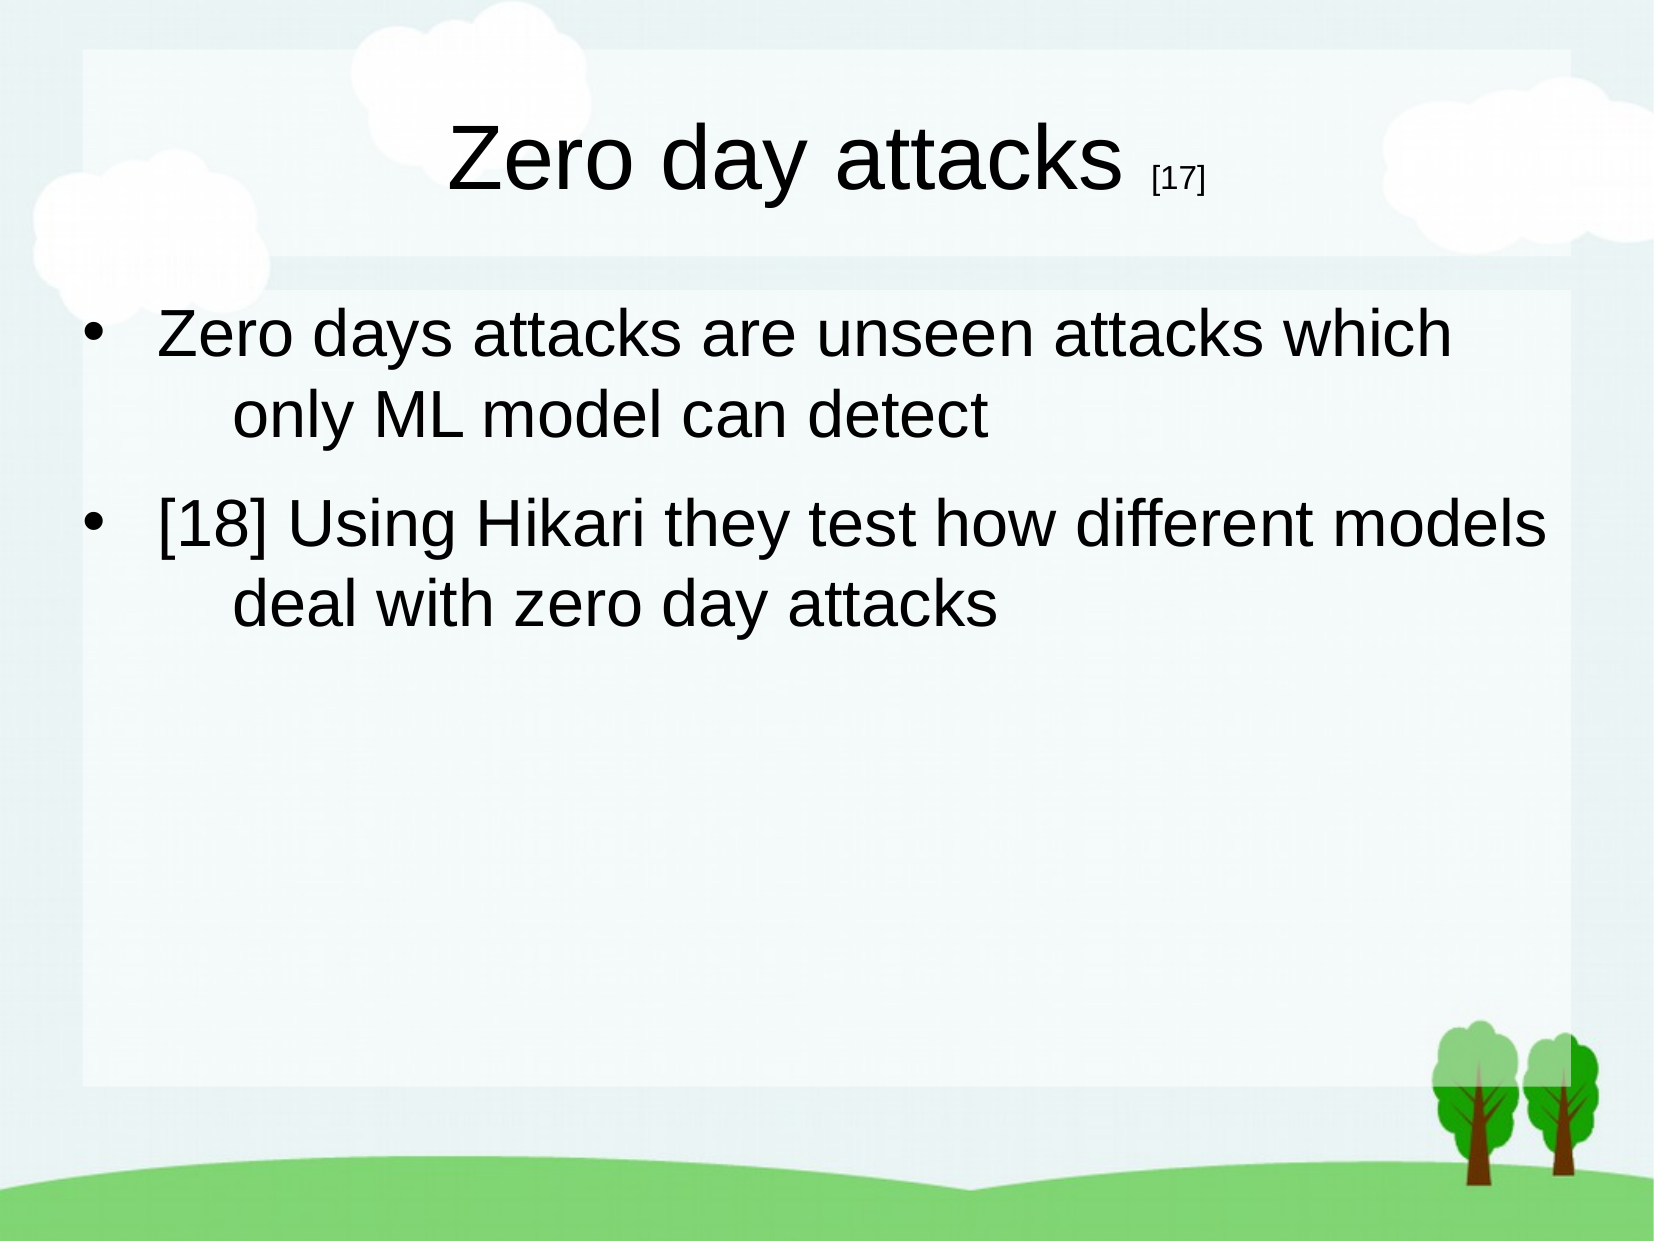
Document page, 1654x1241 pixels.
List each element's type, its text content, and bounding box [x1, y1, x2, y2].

list Zero days attacks are unseen attacks which only ML model can detect [18] Using Hikari they test how different models deal with zero day attacks [82, 290, 1571, 1087]
title Zero day attacks [17] [82, 49, 1571, 257]
